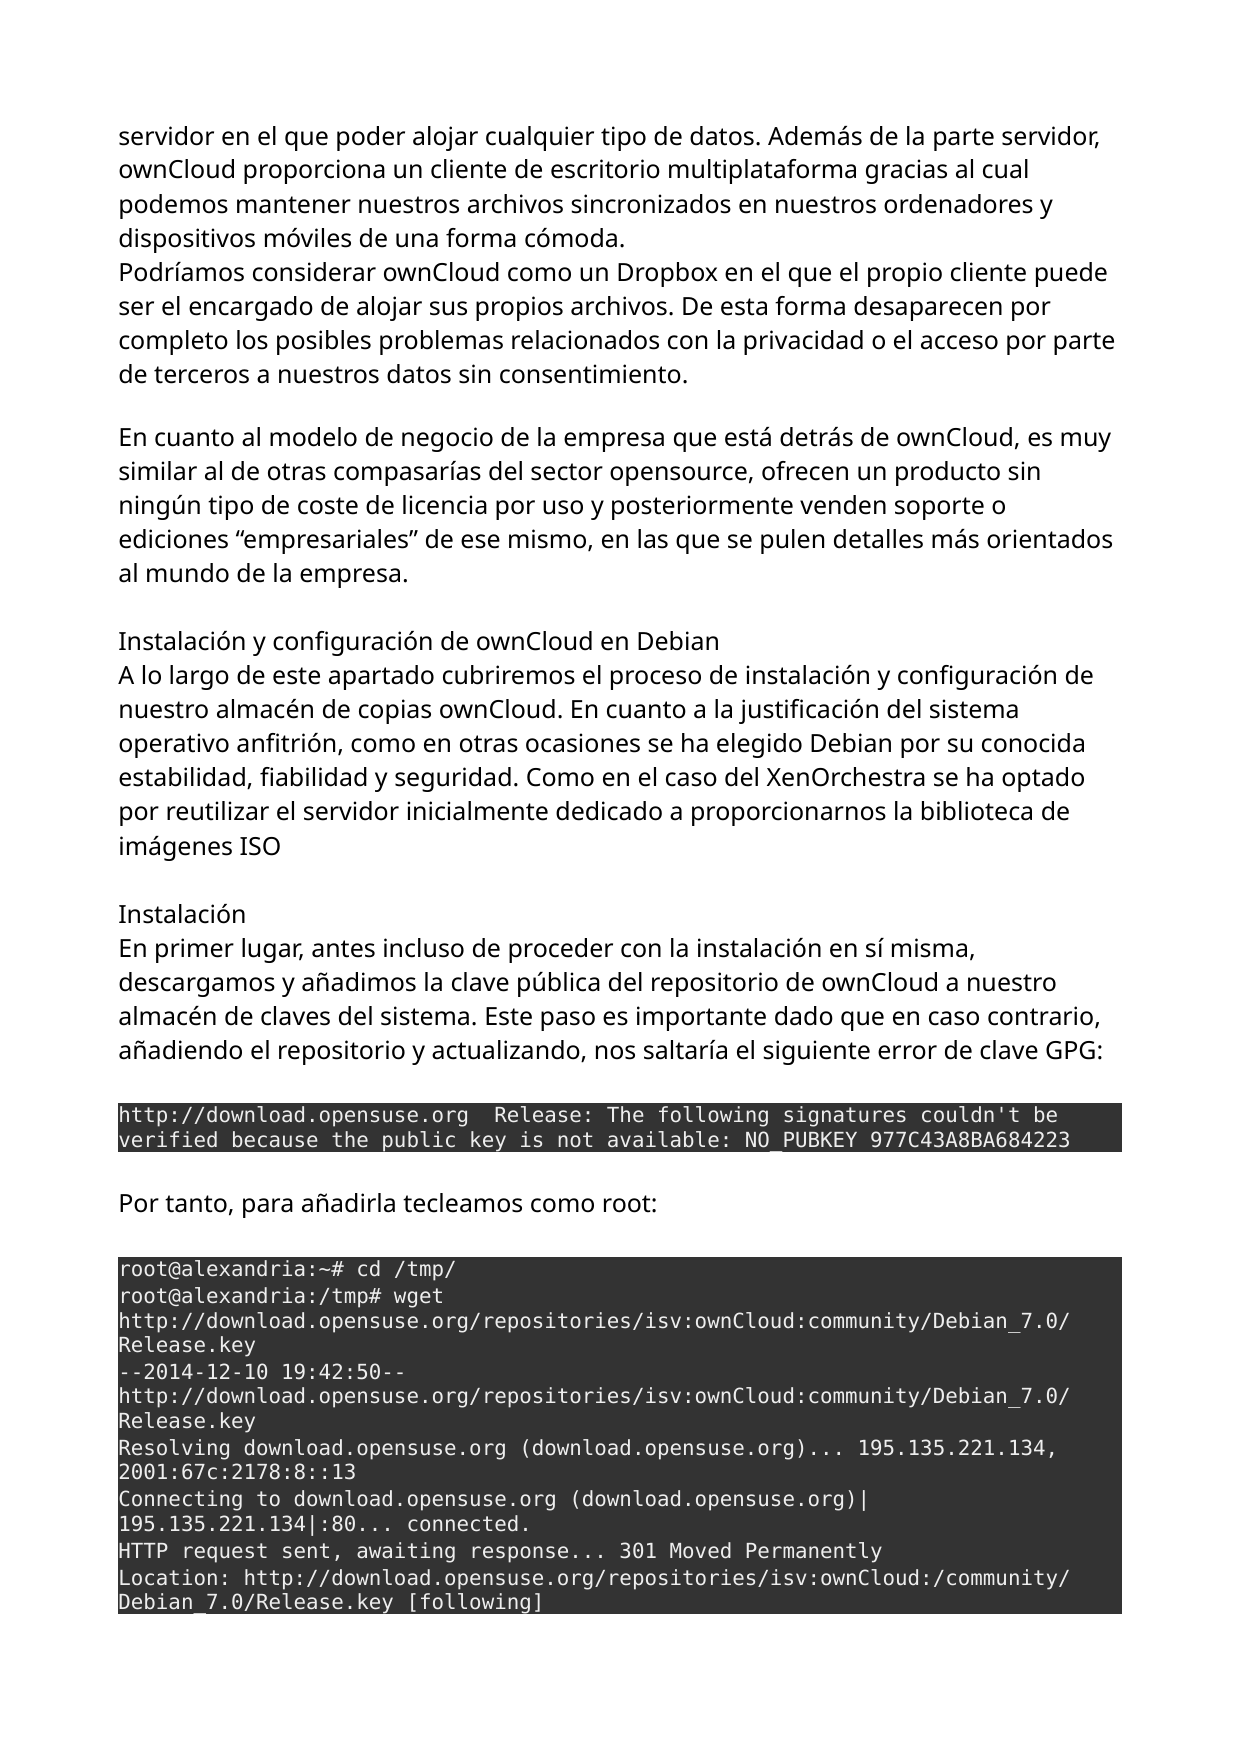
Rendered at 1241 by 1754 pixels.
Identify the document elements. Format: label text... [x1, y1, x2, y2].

text A lo largo de este apartado cubriremos el proceso de instalación y configuración de nuestro almacén de copias ownCloud. En cuanto a la justificación del sistema operativo anfitrión, como en otras ocasiones se ha elegido Debian por su conocida estabilidad, fiabilidad y seguridad. Como en el caso del XenOrchestra se ha optado por reutilizar el servidor inicialmente dedicado a proporcionarnos la biblioteca de imágenes ISO [118, 658, 1122, 862]
text Location: http://download.opensuse.org/repositories/isv:ownCloud:/community/Debian_7.0/Release.key [following] [118, 1566, 1122, 1614]
text En cuanto al modelo de negocio de la empresa que está detrás de ownCloud, es muy similar al de otras compasarías del sector opensource, ofrecen un producto sin ningún tipo de coste de licencia por uso y posteriormente venden soporte o ediciones “empresariales” de ese mismo, en las que se pulen detalles más orientados al mundo de la empresa. [118, 419, 1122, 590]
text root@alexandria:~# cd /tmp/ [118, 1257, 1122, 1281]
text servidor en el que poder alojar cualquier tipo de datos. Además de la parte servidor, ownCloud proporciona un cliente de escritorio multiplataforma gracias al cual podemos mantener nuestros archivos sincronizados en nuestros ordenadores y dispositivos móviles de una forma cómoda. [118, 118, 1122, 254]
text Instalación y configuración de ownCloud en Debian [118, 624, 1122, 658]
text --2014-12-10 19:42:50-- http://download.opensuse.org/repositories/isv:ownCloud:community/Debian_7.0/Release.key [118, 1360, 1122, 1433]
text root@alexandria:/tmp# wget http://download.opensuse.org/repositories/isv:ownCloud:community/Debian_7.0/Release.key [118, 1284, 1122, 1357]
text HTTP request sent, awaiting response... 301 Moved Permanently [118, 1539, 1122, 1563]
text http://download.opensuse.org Release: The following signatures couldn't be verified because the public key is not available: NO_PUBKEY 977C43A8BA684223 [118, 1103, 1122, 1152]
text Por tanto, para añadirla tecleamos como root: [118, 1186, 1122, 1220]
text En primer lugar, antes incluso de proceder con la instalación en sí misma, descargamos y añadimos la clave pública del repositorio de ownCloud a nuestro almacén de claves del sistema. Este paso es importante dado que en caso contrario, añadiendo el repositorio y actualizando, nos saltaría el siguiente error de clave GPG: [118, 930, 1122, 1067]
text Instalación [118, 896, 1122, 930]
text Resolving download.opensuse.org (download.opensuse.org)... 195.135.221.134, 2001:67c:2178:8::13 [118, 1436, 1122, 1484]
text Podríamos considerar ownCloud como un Dropbox en el que el propio cliente puede ser el encargado de alojar sus propios archivos. De esta forma desaparecen por completo los posibles problemas relacionados con la privacidad o el acceso por parte de terceros a nuestros datos sin consentimiento. [118, 254, 1122, 391]
text Connecting to download.opensuse.org (download.opensuse.org)|195.135.221.134|:80... connected. [118, 1487, 1122, 1536]
